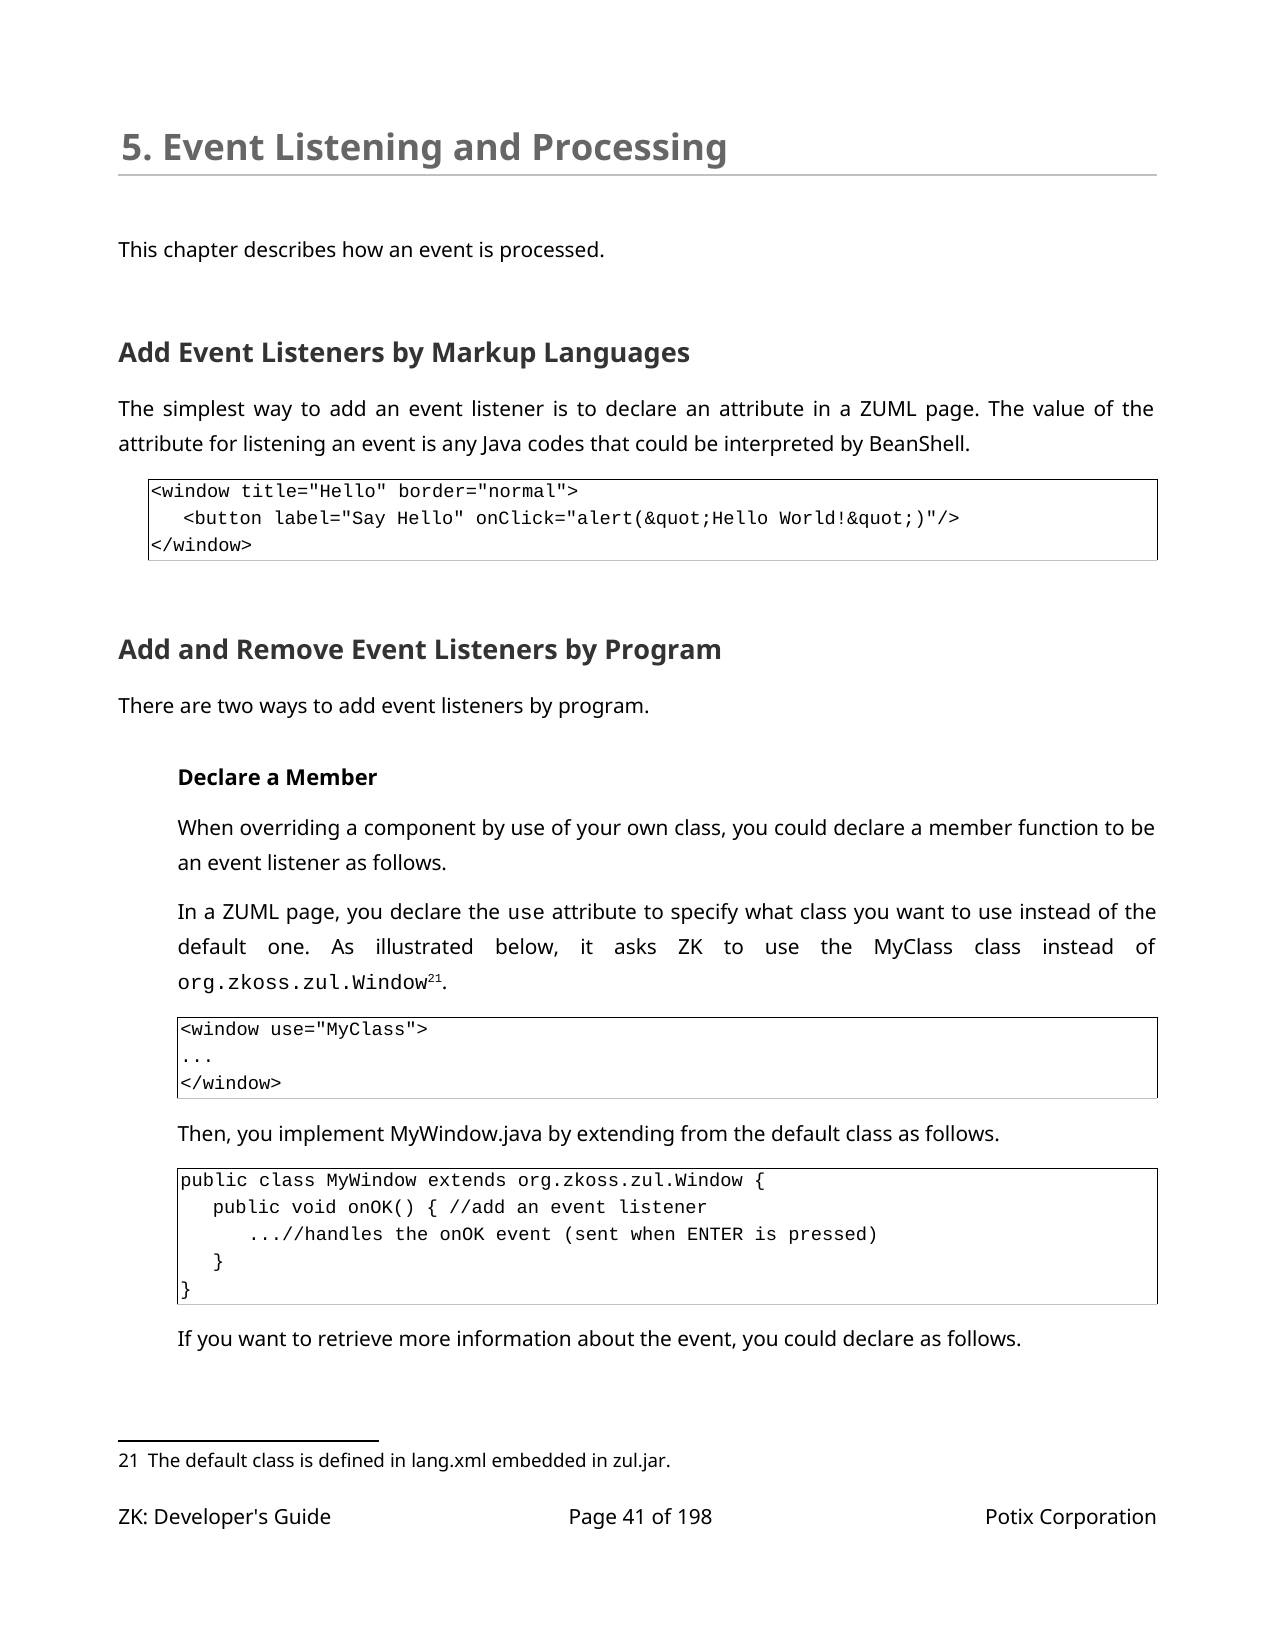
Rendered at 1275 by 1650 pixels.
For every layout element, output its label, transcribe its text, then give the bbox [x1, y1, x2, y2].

text public void onOK() { //add an event listener [178, 1195, 1157, 1219]
text } [178, 1249, 1157, 1274]
subtitle 5. Event Listening and Processing [118, 118, 1157, 174]
text If you want to retrieve more information about the event, you could declare as follows. [177, 1324, 1157, 1353]
text The simplest way to add an event listener is to declare an attribute in a ZUML page. The value of the attribute for listening an event is any Java codes that could be interpreted by BeanShell. [118, 394, 1157, 458]
subtitle Add Event Listeners by Markup Languages [118, 334, 1157, 371]
text This chapter describes how an event is processed. [118, 235, 1157, 263]
text </window> [178, 1071, 1157, 1098]
subtitle Add and Remove Event Listeners by Program [118, 631, 1157, 668]
text There are two ways to add event listeners by program. [118, 691, 1157, 719]
text public class MyWindow extends org.zkoss.zul.Window { [178, 1169, 1157, 1192]
text <window use="MyClass"> [178, 1018, 1157, 1041]
text } [178, 1277, 1157, 1304]
text ...//handles the onOK event (sent when ENTER is pressed) [178, 1222, 1157, 1246]
text In a ZUML page, you declare the use attribute to specify what class you want to use instead of the default one. As illustrated below, it asks ZK to use the MyClass class instead of org.zkoss.zul.Window. [177, 897, 1157, 996]
text </window> [149, 533, 1157, 560]
text ... [178, 1044, 1157, 1068]
text <window title="Hello" border="normal"> [149, 480, 1157, 503]
text Then, you implement MyWindow.java by extending from the default class as follows. [177, 1119, 1157, 1147]
subtitle Declare a Member [177, 762, 1157, 792]
text When overriding a component by use of your own class, you could declare a member function to be an event listener as follows. [177, 813, 1157, 876]
text The default class is defined in lang.xml embedded in zul.jar. [118, 1447, 1157, 1473]
text <button label="Say Hello" onClick="alert(&quot;Hello World!&quot;)"/> [149, 506, 1157, 530]
